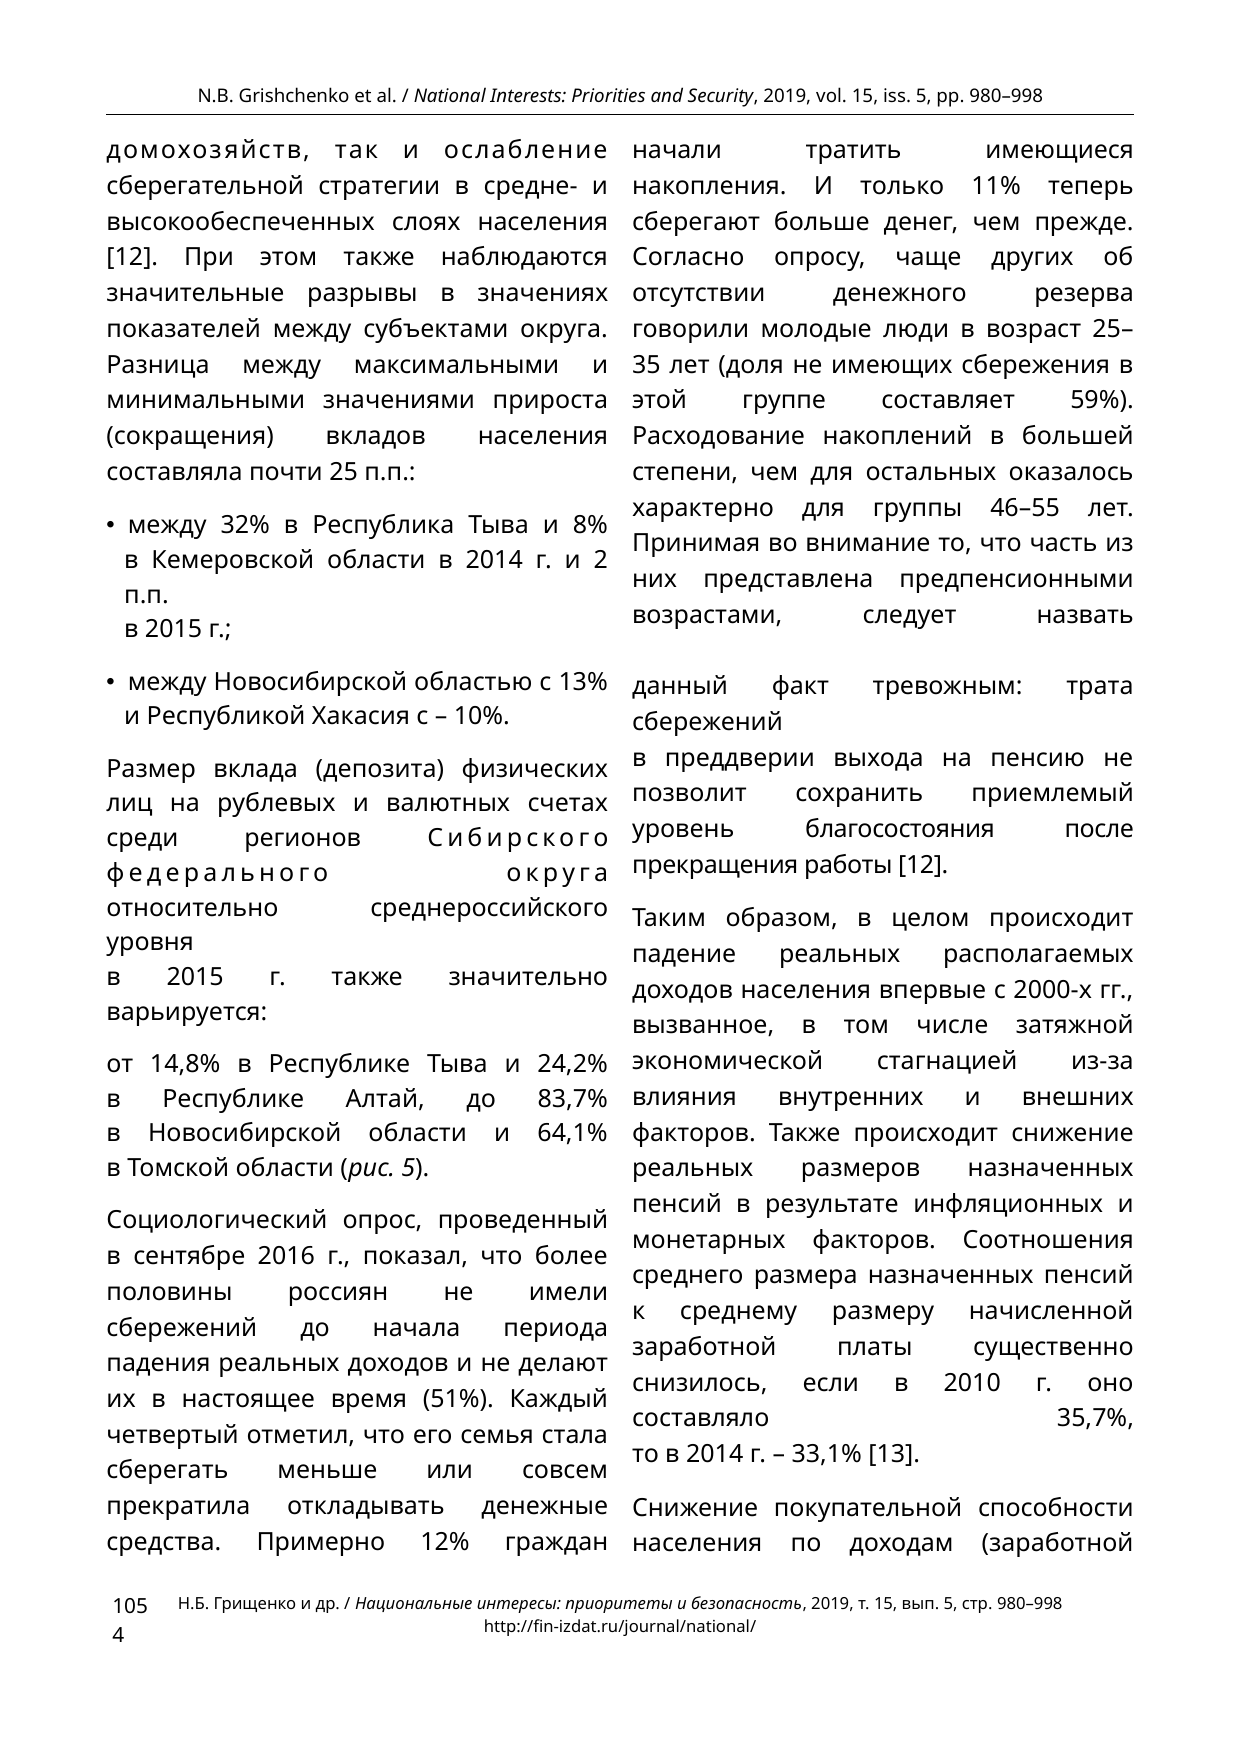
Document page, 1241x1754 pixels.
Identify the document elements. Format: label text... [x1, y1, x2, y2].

text домохозяйств, так и ослабление сберегательной стратегии в средне- и высокообеспеченных слоях населения [12]. При этом также наблюдаются значительные разрывы в значениях показателей между субъектами округа. Разница между максимальными и минимальными значениями прироста (сокращения) вкладов населения составляла почти 25 п.п.: [106, 132, 608, 487]
text Снижение покупательной способности населения по доходам (заработной [632, 1489, 1134, 1559]
list между Новосибирской областью с 13% и Республикой Хакасия с – 10%. [106, 663, 608, 732]
text Таким образом, в целом происходит падение реальных располагаемых доходов населения впервые с 2000-х гг., вызванное, в том числе затяжной экономической стагнацией из-за влияния внутренних и внешних факторов. Также происходит снижение реальных размеров назначенных пенсий в результате инфляционных и монетарных факторов. Соотношения среднего размера назначенных пенсий к среднему размеру начисленной заработной платы существенно снизилось, если в 2010 г. оно составляло 35,7%, то в 2014 г. – 33,1% [13]. [632, 900, 1134, 1470]
text Социологический опрос, проведенный в сентябре 2016 г., показал, что более половины россиян не имели сбережений до начала периода падения реальных доходов и не делают их в настоящее время (51%). Каждый четвертый отметил, что его семья стала сберегать меньше или совсем прекратила откладывать денежные средства. Примерно 12% граждан [106, 1202, 608, 1558]
text Размер вклада (депозита) физических лиц на рублевых и валютных счетах среди регионов Сибирского федерального округа относительно среднероссийского уровня в 2015 г. также значительно варьируется: [106, 750, 608, 1027]
list между 32% в Республика Тыва и 8% в Кемеровской области в 2014 г. и 2 п.п. в 2015 г.; [106, 507, 608, 645]
text начали тратить имеющиеся накопления. И только 11% теперь сберегают больше денег, чем прежде. Согласно опросу, чаще других об отсутствии денежного резерва говорили молодые люди в возраст 25–35 лет (доля не имеющих сбережения в этой группе составляет 59%). Расходование накоплений в большей степени, чем для остальных оказалось характерно для группы 46–55 лет. Принимая во внимание то, что часть из них представлена предпенсионными возрастами, следует назвать данный факт тревожным: трата сбережений в преддверии выхода на пенсию не позволит сохранить приемлемый уровень благосостояния после прекращения работы [12]. [632, 132, 1134, 881]
text от 14,8% в Республике Тыва и 24,2% в Республике Алтай, до 83,7% в Новосибирской области и 64,1% в Томской области (рис. 5). [106, 1046, 608, 1184]
